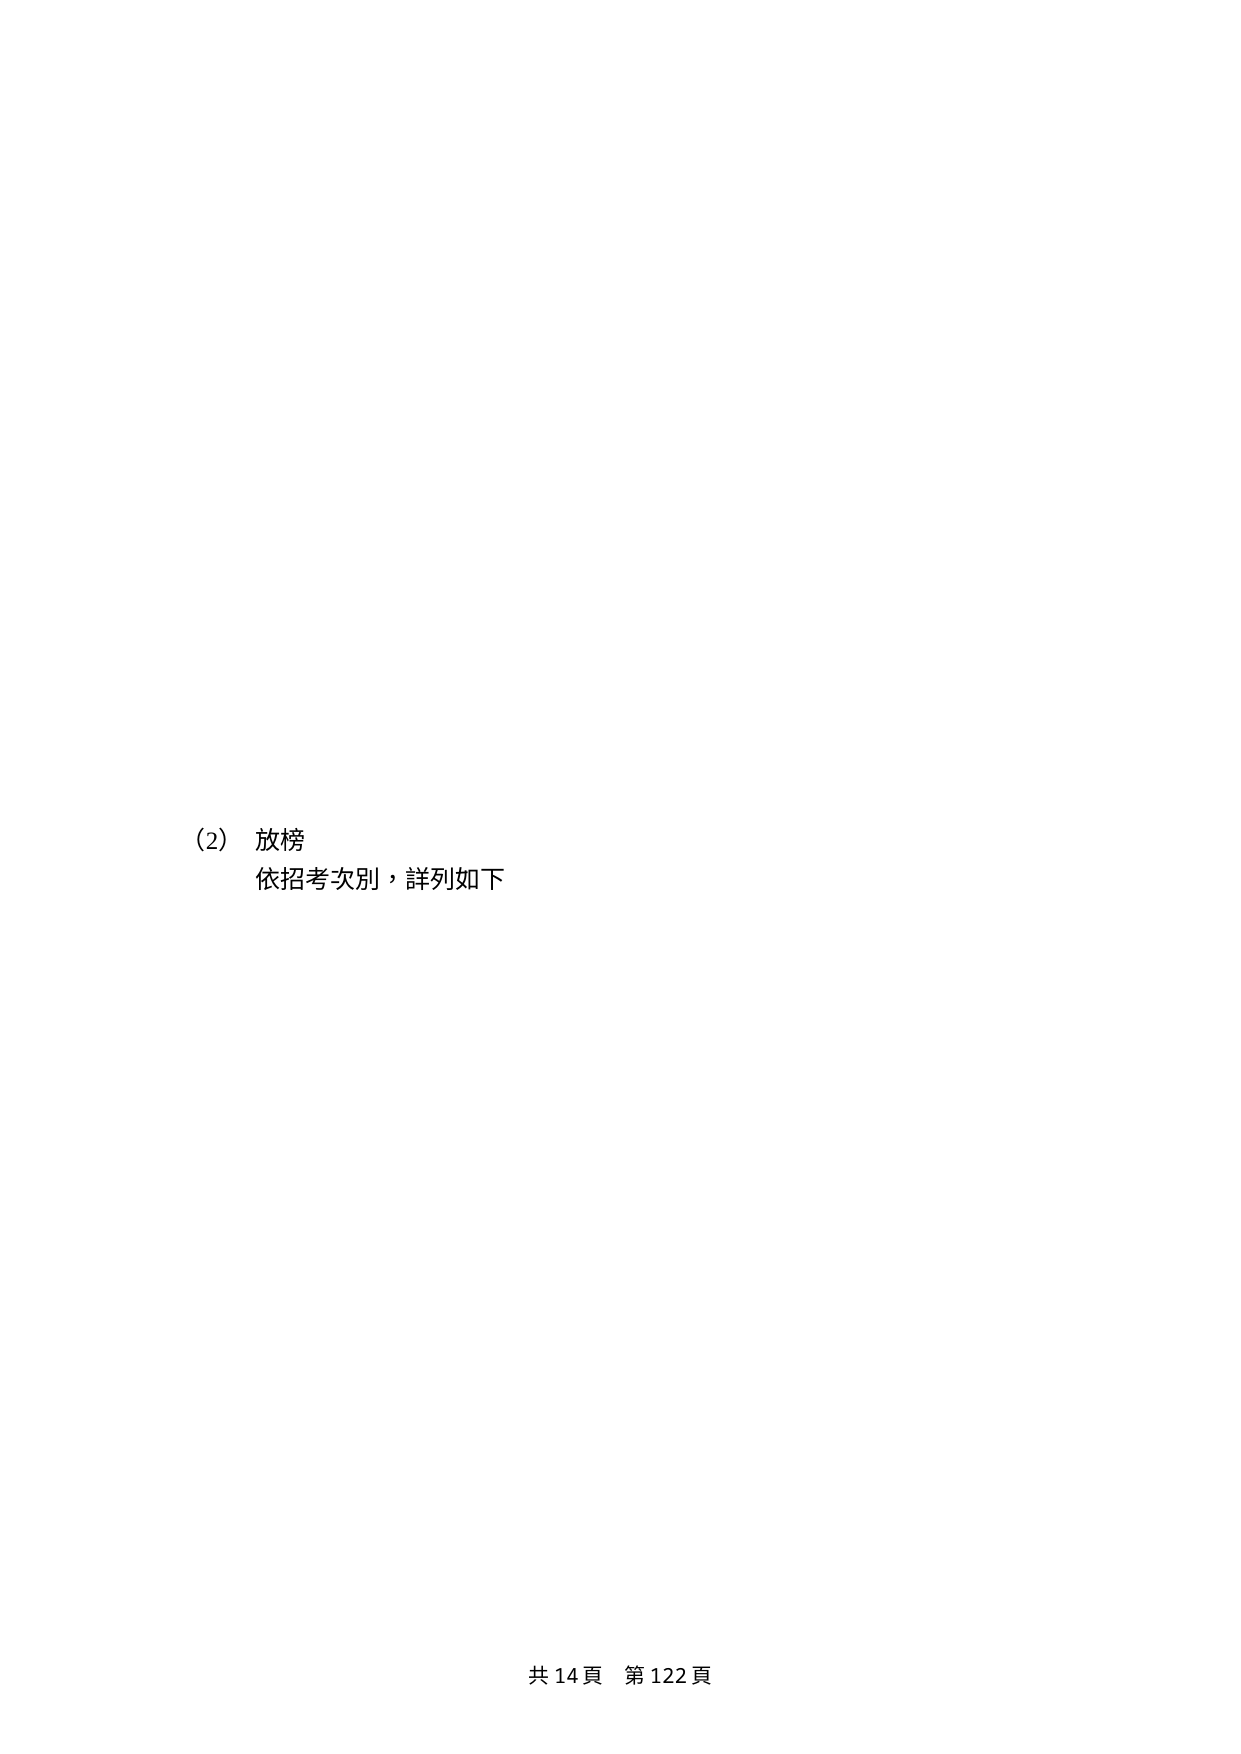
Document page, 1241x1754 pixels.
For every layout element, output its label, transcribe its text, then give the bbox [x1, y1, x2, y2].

list 放榜 [181, 797, 1122, 859]
text 依招考次別，詳列如下 [256, 859, 1122, 896]
